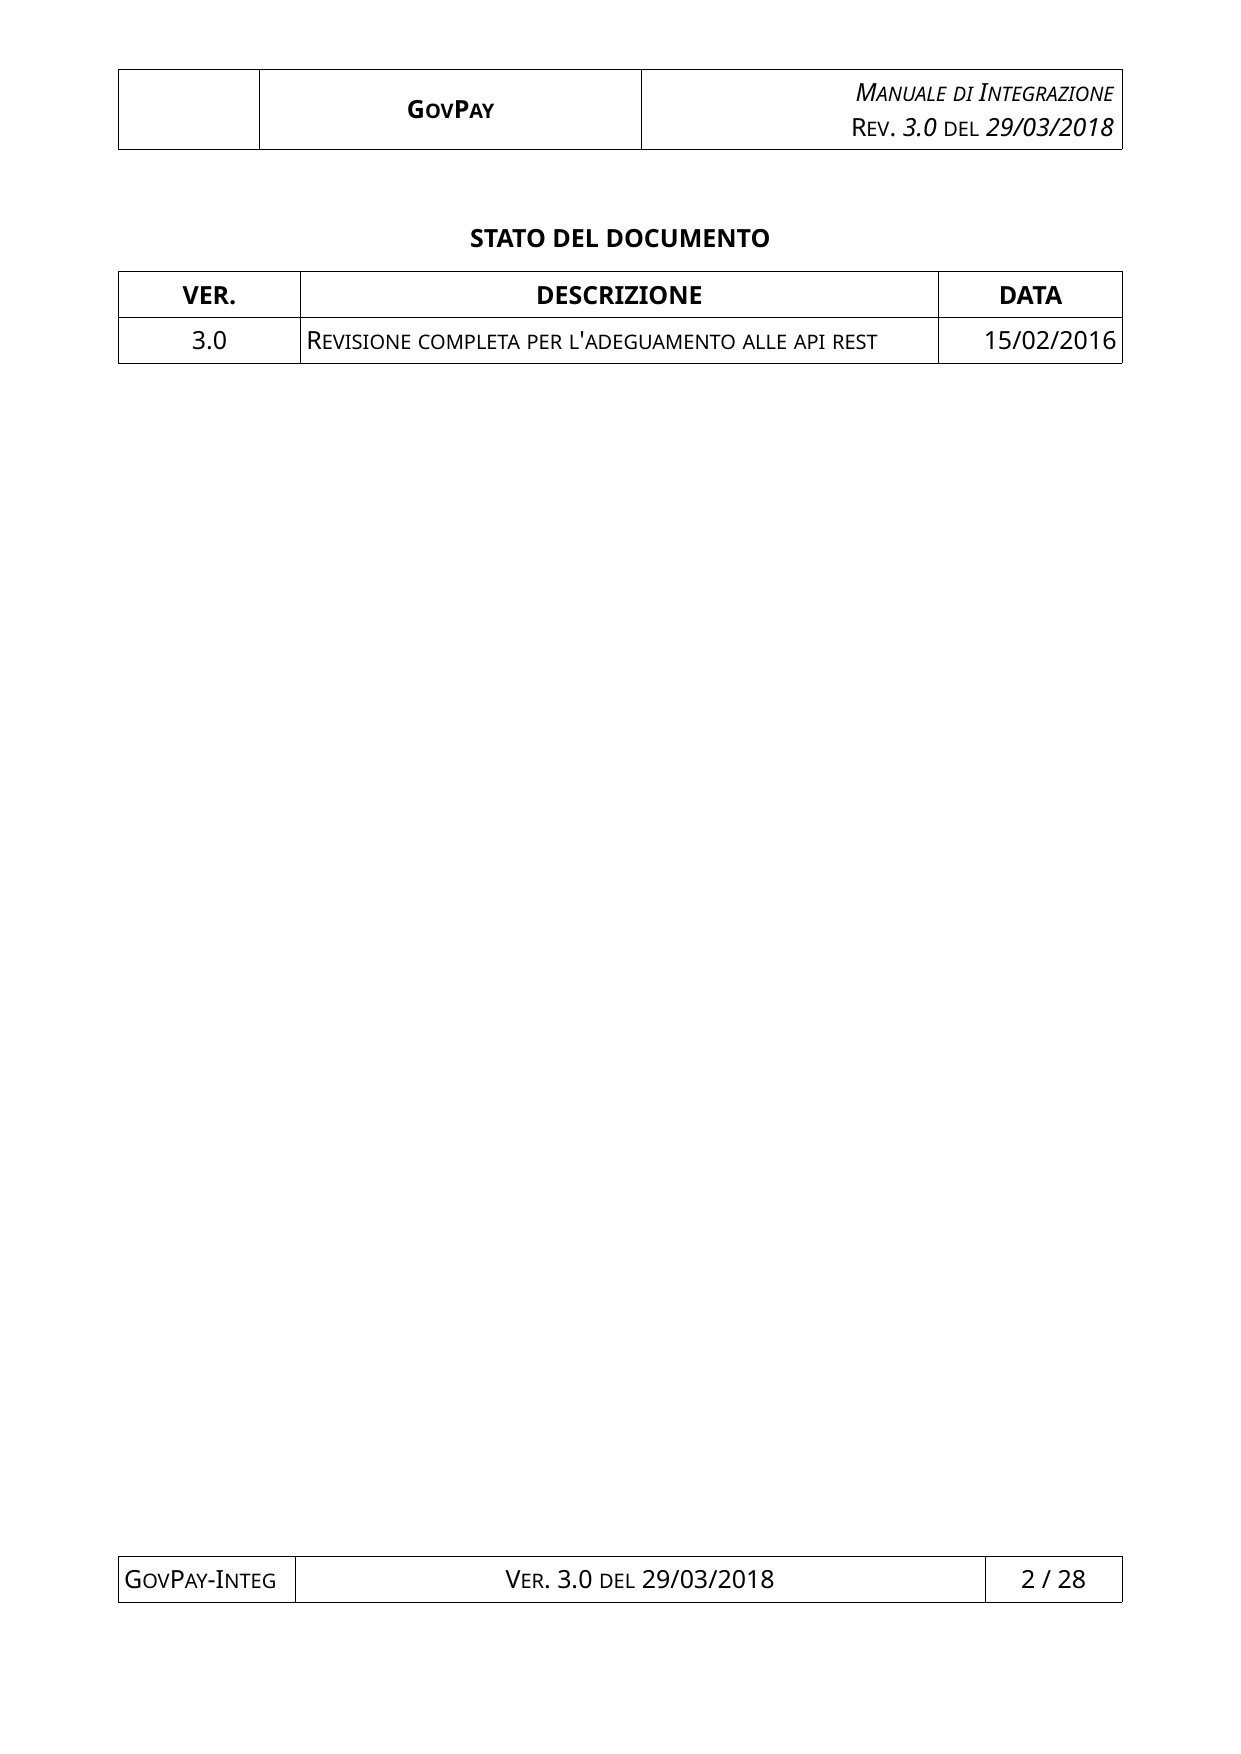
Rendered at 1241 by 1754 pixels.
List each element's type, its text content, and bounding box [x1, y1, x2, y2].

text STATO DEL DOCUMENTO [118, 220, 1122, 254]
table_cell 15/02/2016 [939, 318, 1122, 363]
table_cell 3.0 [119, 318, 300, 363]
table_header VER. [119, 272, 300, 317]
table_cell Revisione completa per l'adeguamento alle api rest [301, 318, 938, 363]
table_header DATA [939, 272, 1122, 317]
table_header DESCRIZIONE [301, 272, 938, 317]
